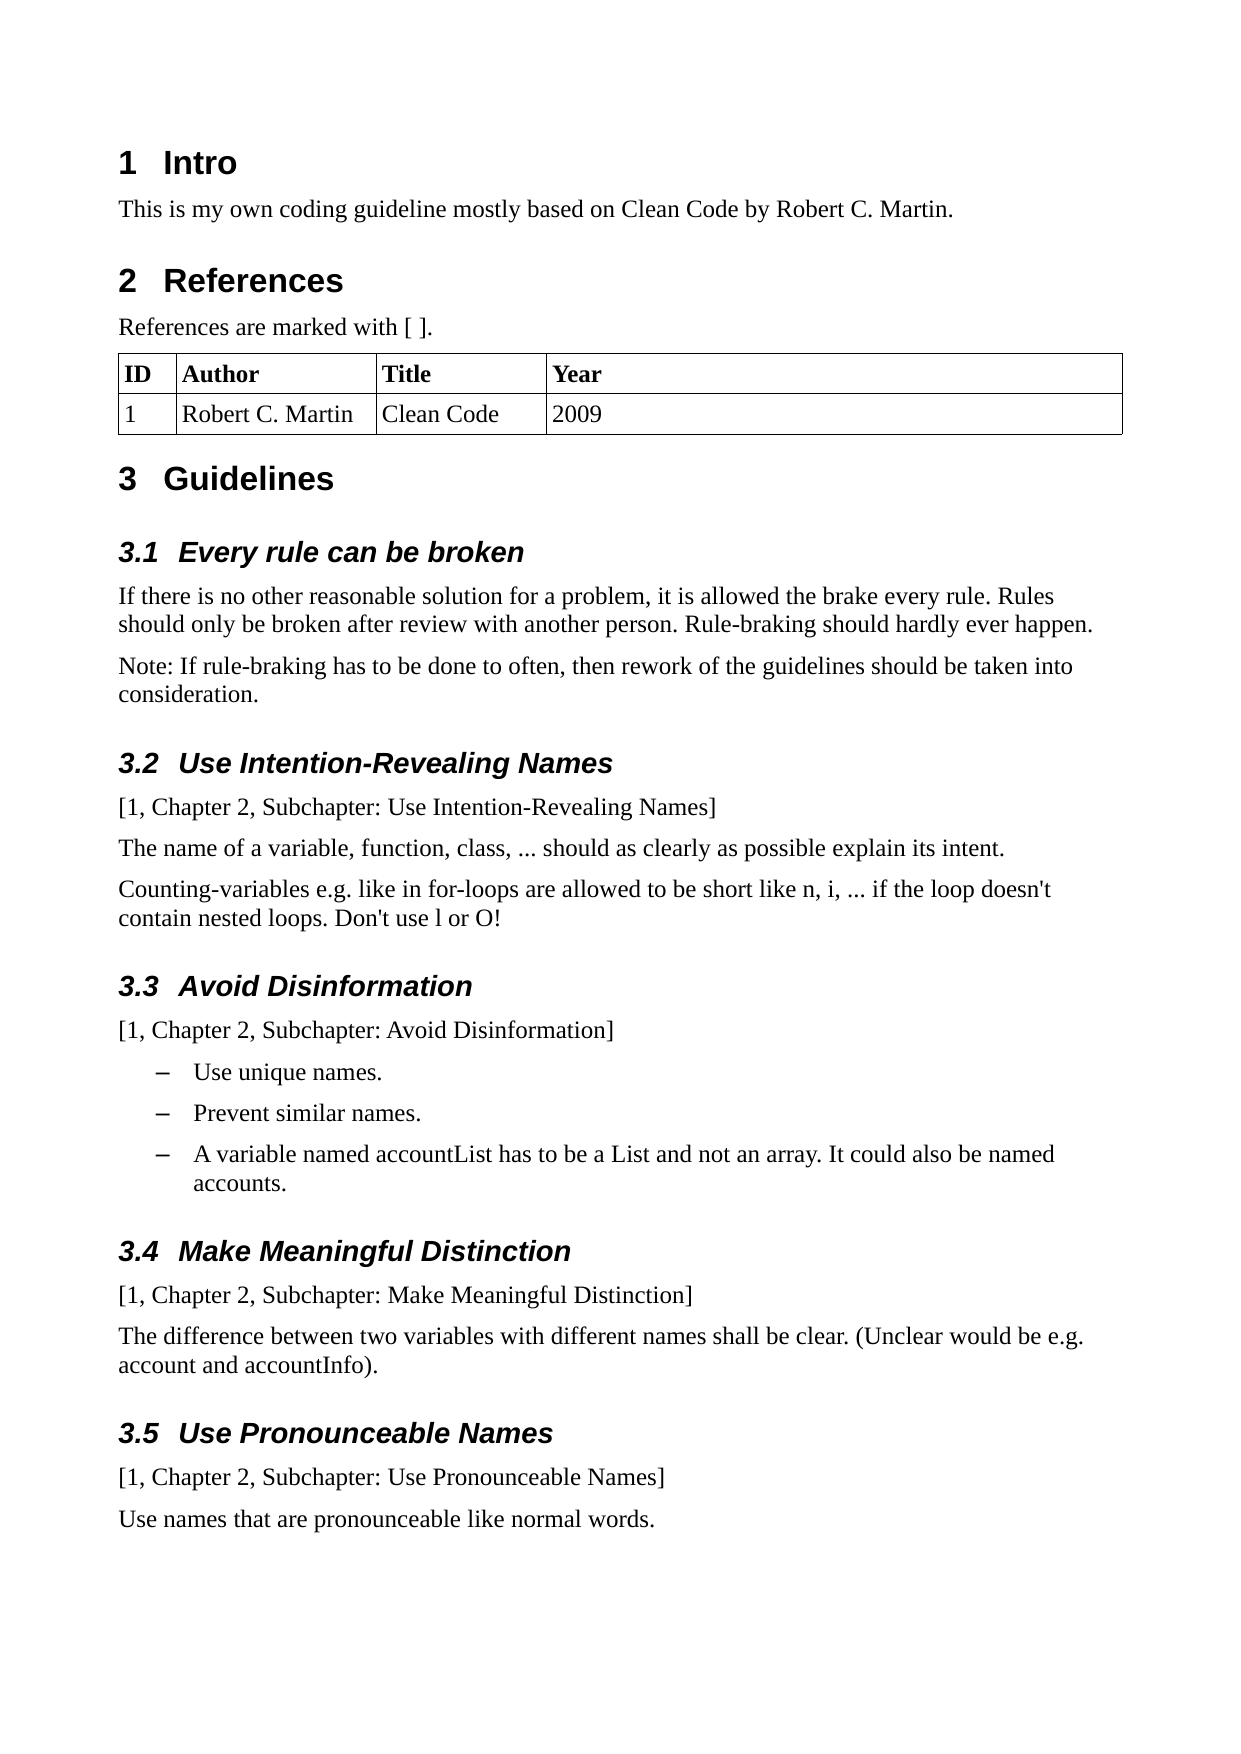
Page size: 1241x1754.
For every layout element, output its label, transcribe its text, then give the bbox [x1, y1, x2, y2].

subtitle Avoid Disinformation [118, 969, 1122, 1003]
table_cell 2009 [547, 394, 1122, 433]
text If there is no other reasonable solution for a problem, it is allowed the brake every rule. Rules should only be broken after review with another person. Rule-braking should hardly ever happen. [118, 581, 1122, 638]
subtitle Intro [118, 143, 1122, 182]
table_cell 1 [119, 394, 176, 433]
table_header Title [377, 354, 546, 393]
subtitle Make Meaningful Distinction [118, 1234, 1122, 1268]
table_cell Robert C. Martin [177, 394, 376, 433]
text This is my own coding guideline mostly based on Clean Code by Robert C. Martin. [118, 194, 1122, 223]
text The difference between two variables with different names shall be clear. (Unclear would be e.g. account and accountInfo). [118, 1321, 1122, 1379]
text Note: If rule-braking has to be done to often, then rework of the guidelines should be taken into consideration. [118, 651, 1122, 708]
text Use names that are pronounceable like normal words. [118, 1504, 1122, 1532]
subtitle References [118, 261, 1122, 299]
table_header ID [119, 354, 176, 393]
subtitle Use Intention-Revealing Names [118, 746, 1122, 779]
list Prevent similar names. [156, 1098, 1122, 1127]
list A variable named accountList has to be a List and not an array. It could also be named accounts. [156, 1139, 1122, 1197]
table_header Author [177, 354, 376, 393]
subtitle Use Pronounceable Names [118, 1416, 1122, 1450]
text [1, Chapter 2, Subchapter: Use Intention-Revealing Names] [118, 792, 1122, 821]
text [1, Chapter 2, Subchapter: Make Meaningful Distinction] [118, 1280, 1122, 1309]
text The name of a variable, function, class, ... should as clearly as possible explain its intent. [118, 833, 1122, 862]
table_cell Clean Code [377, 394, 546, 433]
list Use unique names. [156, 1057, 1122, 1085]
text References are marked with [ ]. [118, 312, 1122, 340]
text [1, Chapter 2, Subchapter: Use Pronounceable Names] [118, 1462, 1122, 1491]
subtitle Guidelines [118, 459, 1122, 497]
subtitle Every rule can be broken [118, 535, 1122, 568]
text [1, Chapter 2, Subchapter: Avoid Disinformation] [118, 1015, 1122, 1044]
table_header Year [547, 354, 1122, 393]
text Counting-variables e.g. like in for-loops are allowed to be short like n, i, ... if the loop doesn't contain nested loops. Don't use l or O! [118, 874, 1122, 932]
